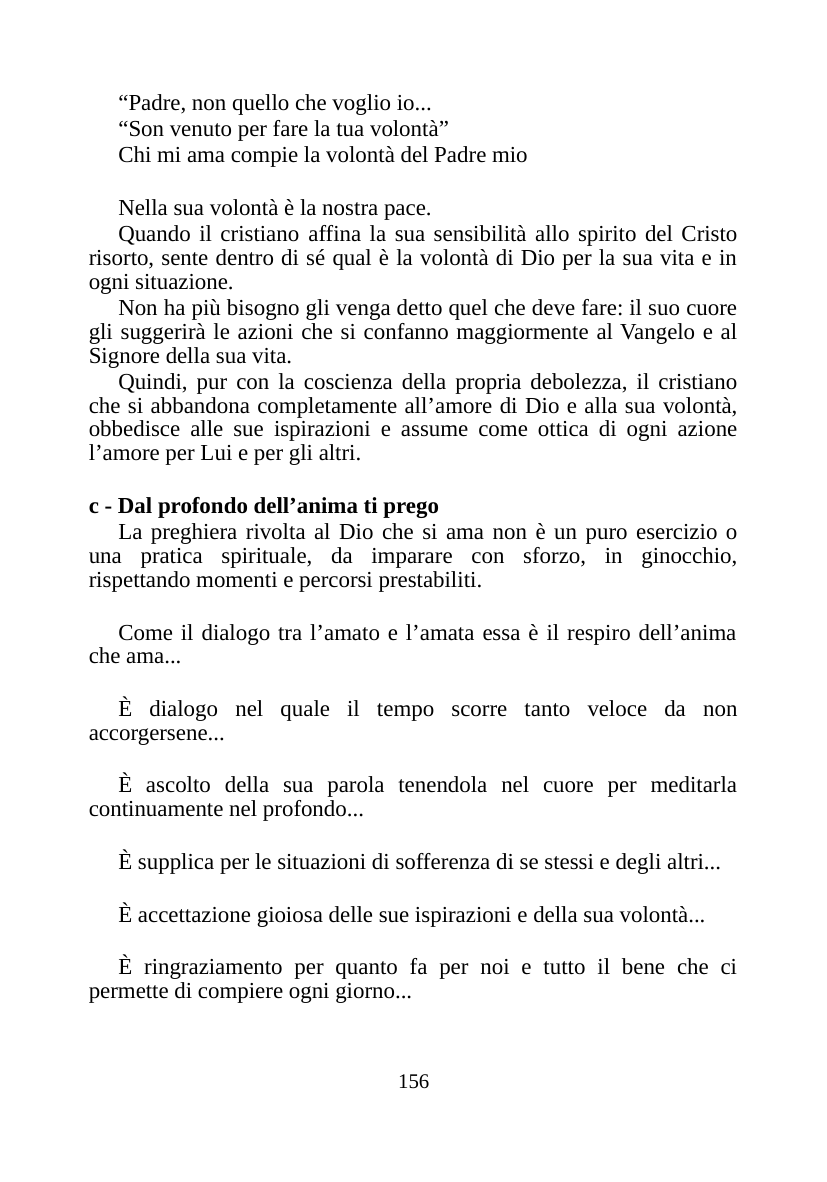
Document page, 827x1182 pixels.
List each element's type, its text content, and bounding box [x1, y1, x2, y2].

text È supplica per le situazioni di sofferenza di se stessi e degli altri... [88, 848, 738, 874]
text È accettazione gioiosa delle sue ispirazioni e della sua volontà... [88, 901, 738, 927]
text c - Dal profondo dell’anima ti prego [88, 492, 738, 518]
text È dialogo nel quale il tempo scorre tanto veloce da non accorgersene... [88, 695, 738, 745]
text La preghiera rivolta al Dio che si ama non è un puro esercizio o una pratica spirituale, da imparare con sforzo, in ginocchio, rispettando momenti e percorsi prestabiliti. [88, 518, 738, 592]
text È ringraziamento per quanto fa per noi e tutto il bene che ci permette di compiere ogni giorno... [88, 953, 738, 1003]
text “Padre, non quello che voglio io... [88, 88, 738, 115]
text Quando il cristiano affina la sua sensibilità allo spirito del Cristo risorto, sente dentro di sé qual è la volontà di Dio per la sua vita e in ogni situazione. [88, 220, 738, 294]
text Chi mi ama compie la volontà del Padre mio [88, 141, 738, 168]
text È ascolto della sua parola tenendola nel cuore per meditarla continuamente nel profondo... [88, 771, 738, 822]
text Non ha più bisogno gli venga detto quel che deve fare: il suo cuore gli suggerirà le azioni che si confanno maggiormente al Vangelo e al Signore della sua vita. [88, 294, 738, 368]
text Nella sua volontà è la nostra pace. [88, 194, 738, 220]
text “Son venuto per fare la tua volontà” [88, 115, 738, 141]
text Come il dialogo tra l’amato e l’amata essa è il respiro dell’anima che ama... [88, 618, 738, 669]
text Quindi, pur con la coscienza della propria debolezza, il cristiano che si abbandona completamente all’amore di Dio e alla sua volontà, obbedisce alle sue ispirazioni e assume come ottica di ogni azione l’amore per Lui e per gli altri. [88, 368, 738, 466]
